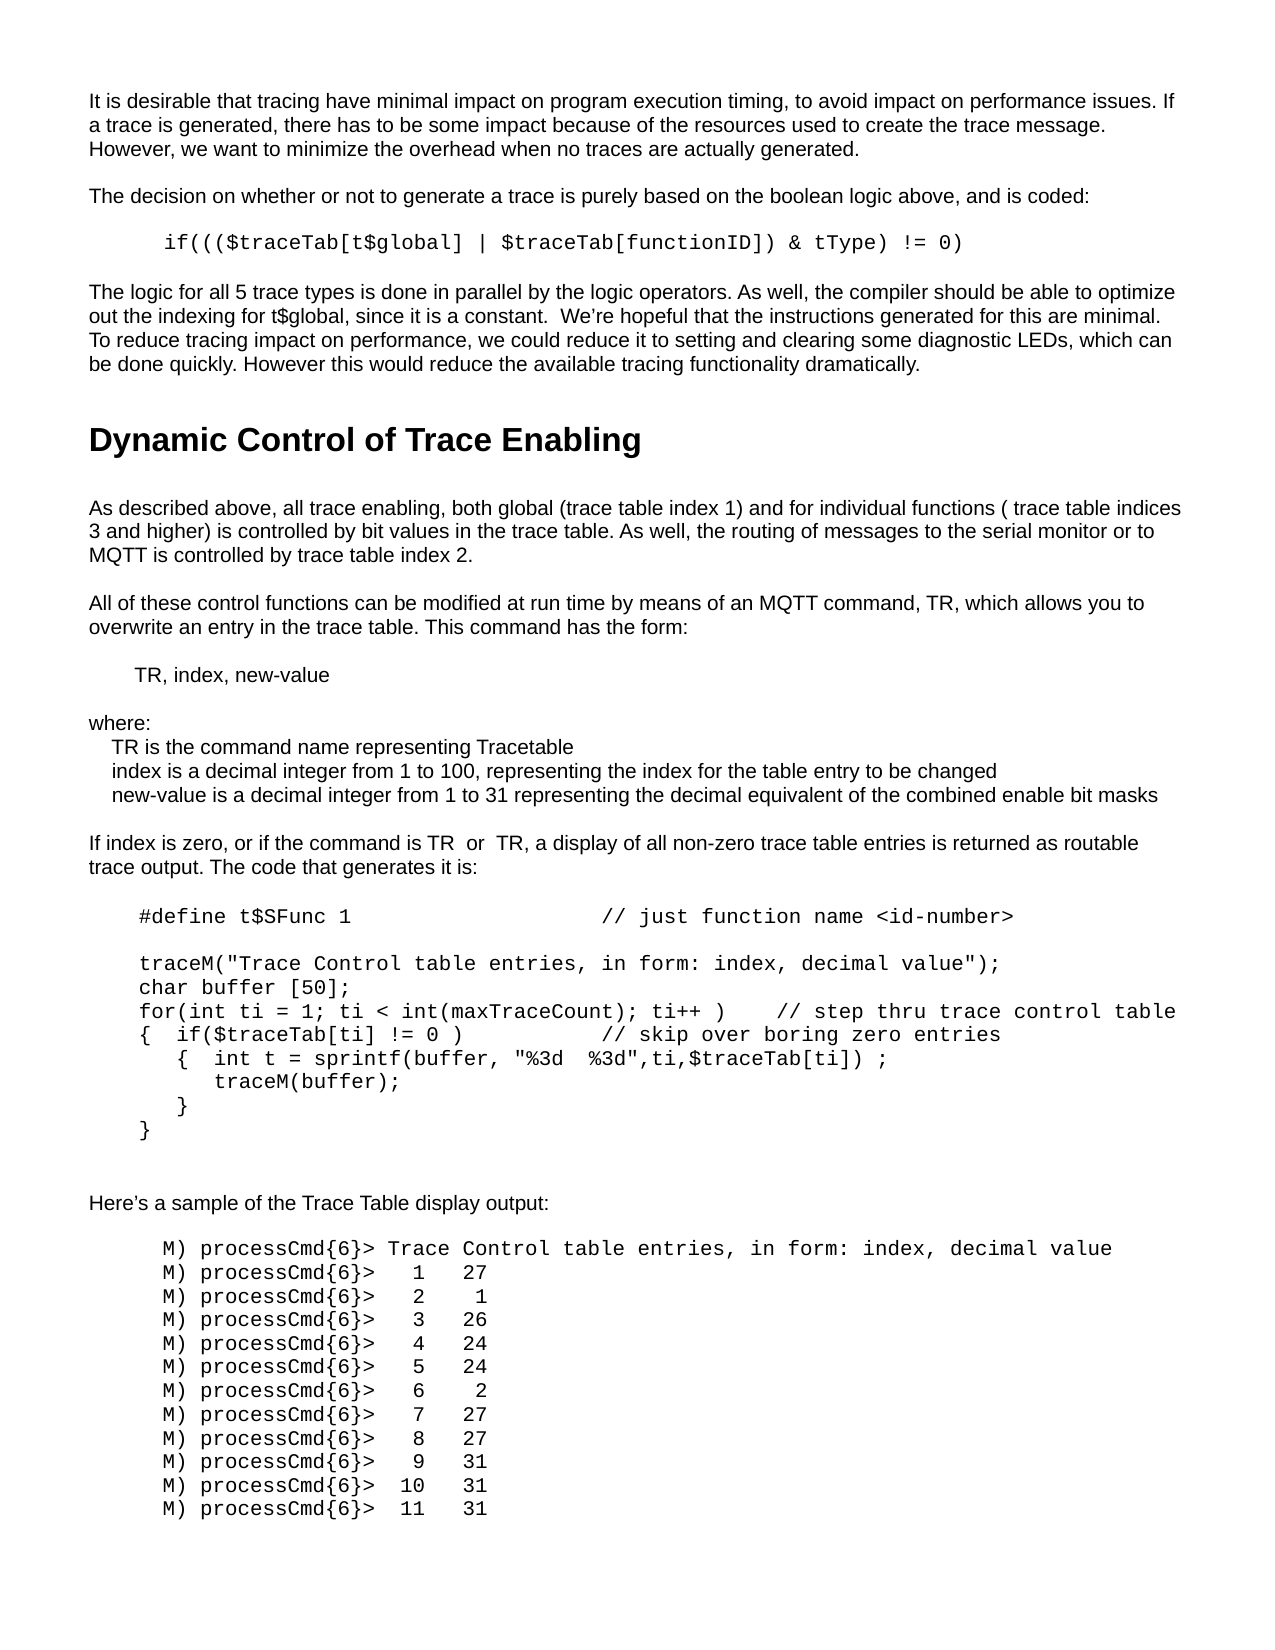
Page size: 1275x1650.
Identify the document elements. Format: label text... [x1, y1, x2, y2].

text if((($traceTab[t$global] | $traceTab[functionID]) & tType) != 0) [88, 232, 1186, 256]
text M) processCmd{6}> 1 27 [162, 1262, 1186, 1286]
text It is desirable that tracing have minimal impact on program execution timing, to avoid impact on performance issues. If a trace is generated, there has to be some impact because of the resources used to create the trace message. However, we want to minimize the overhead when no traces are actually generated. [88, 88, 1186, 160]
text #define t$SFunc 1 // just function name <id-number> [88, 906, 1186, 930]
text M) processCmd{6}> 9 31 [162, 1451, 1186, 1475]
text Here’s a sample of the Trace Table display output: [88, 1190, 1186, 1214]
text M) processCmd{6}> 4 24 [162, 1333, 1186, 1357]
text M) processCmd{6}> 6 2 [162, 1380, 1186, 1404]
text new-value is a decimal integer from 1 to 31 representing the decimal equivalent of the combined enable bit masks [88, 783, 1186, 807]
text M) processCmd{6}> 5 24 [162, 1357, 1186, 1380]
text TR, index, new-value [88, 663, 1186, 687]
text M) processCmd{6}> 10 31 [162, 1475, 1186, 1498]
text All of these control functions can be modified at run time by means of an MQTT command, TR, which allows you to overwrite an entry in the trace table. This command has the form: [88, 591, 1186, 639]
text M) processCmd{6}> Trace Control table entries, in form: index, decimal value [162, 1238, 1186, 1262]
text { int t = sprintf(buffer, "%3d %3d",ti,$traceTab[ti]) ; [88, 1048, 1186, 1072]
text M) processCmd{6}> 3 26 [162, 1309, 1186, 1333]
text index is a decimal integer from 1 to 100, representing the index for the table entry to be changed [88, 759, 1186, 783]
text } [88, 1119, 1186, 1142]
text M) processCmd{6}> 11 31 [162, 1498, 1186, 1522]
text } [88, 1095, 1186, 1119]
text M) processCmd{6}> 8 27 [162, 1427, 1186, 1451]
text traceM(buffer); [88, 1072, 1186, 1095]
text The decision on whether or not to generate a trace is purely based on the boolean logic above, and is coded: [88, 184, 1186, 208]
text If index is zero, or if the command is TR or TR, a display of all non-zero trace table entries is returned as routable trace output. The code that generates it is: [88, 831, 1186, 879]
subtitle Dynamic Control of Trace Enabling [88, 421, 1186, 459]
text As described above, all trace enabling, both global (trace table index 1) and for individual functions ( trace table indices 3 and higher) is controlled by bit values in the trace table. As well, the routing of messages to the serial monitor or to MQTT is controlled by trace table index 2. [88, 495, 1186, 567]
text TR is the command name representing Tracetable [88, 735, 1186, 759]
text where: [88, 711, 1186, 735]
text { if($traceTab[ti] != 0 ) // skip over boring zero entries [88, 1024, 1186, 1048]
text char buffer [50]; [88, 977, 1186, 1001]
text M) processCmd{6}> 7 27 [162, 1404, 1186, 1427]
text traceM("Trace Control table entries, in form: index, decimal value"); [88, 953, 1186, 977]
text The logic for all 5 trace types is done in parallel by the logic operators. As well, the compiler should be able to optimize out the indexing for t$global, since it is a constant. We’re hopeful that the instructions generated for this are minimal. To reduce tracing impact on performance, we could reduce it to setting and clearing some diagnostic LEDs, which can be done quickly. However this would reduce the available tracing functionality dramatically. [88, 280, 1186, 376]
text for(int ti = 1; ti < int(maxTraceCount); ti++ ) // step thru trace control table [88, 1001, 1186, 1024]
text M) processCmd{6}> 2 1 [162, 1286, 1186, 1309]
